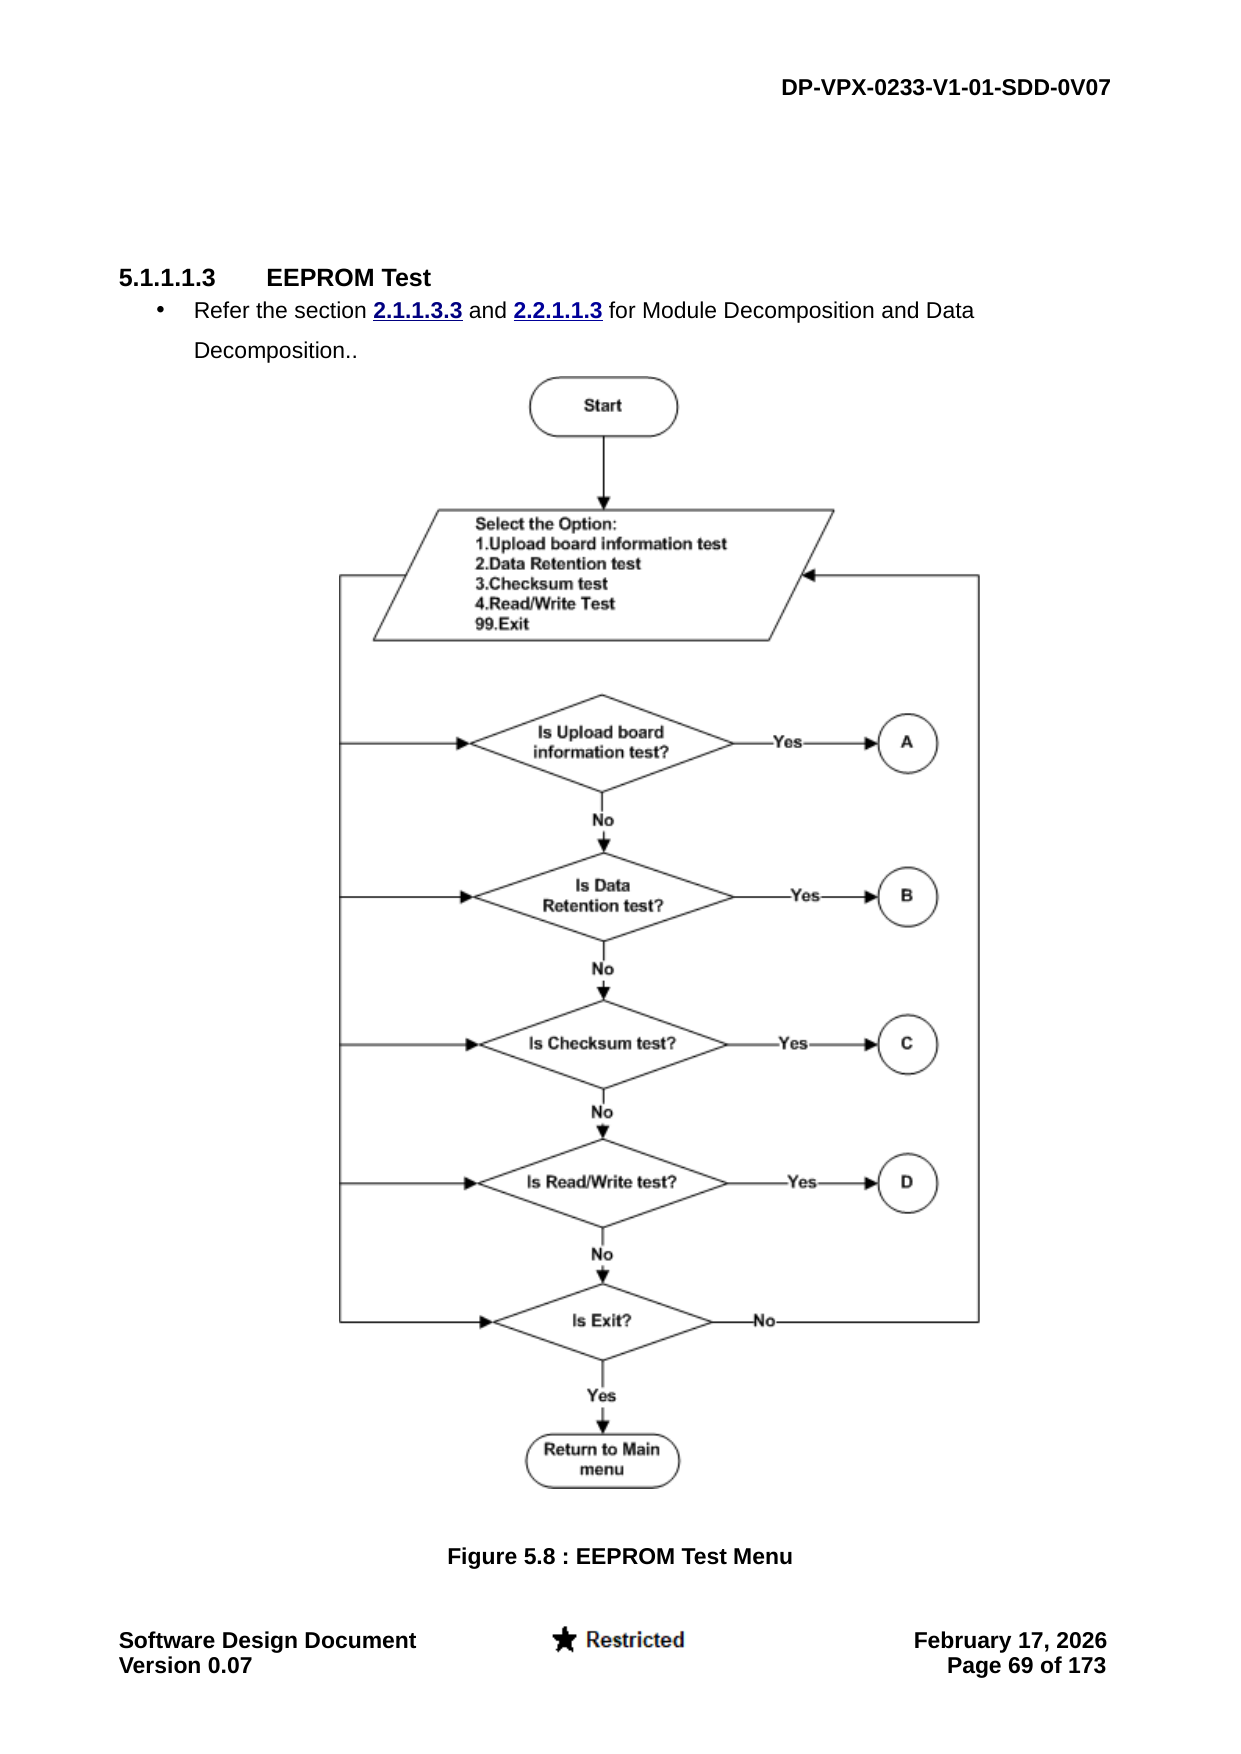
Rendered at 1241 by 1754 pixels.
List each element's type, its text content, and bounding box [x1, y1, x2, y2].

picture [339, 376, 980, 1489]
picture [542, 1617, 698, 1662]
list Refer the section 2.1.1.3.3 and 2.2.1.1.3 for Module Decomposition and Data Decomposition.. [156, 297, 1122, 363]
subtitle EEPROM Test [118, 268, 1122, 291]
text Figure 5.8 : EEPROM Test Menu [118, 1543, 1122, 1569]
